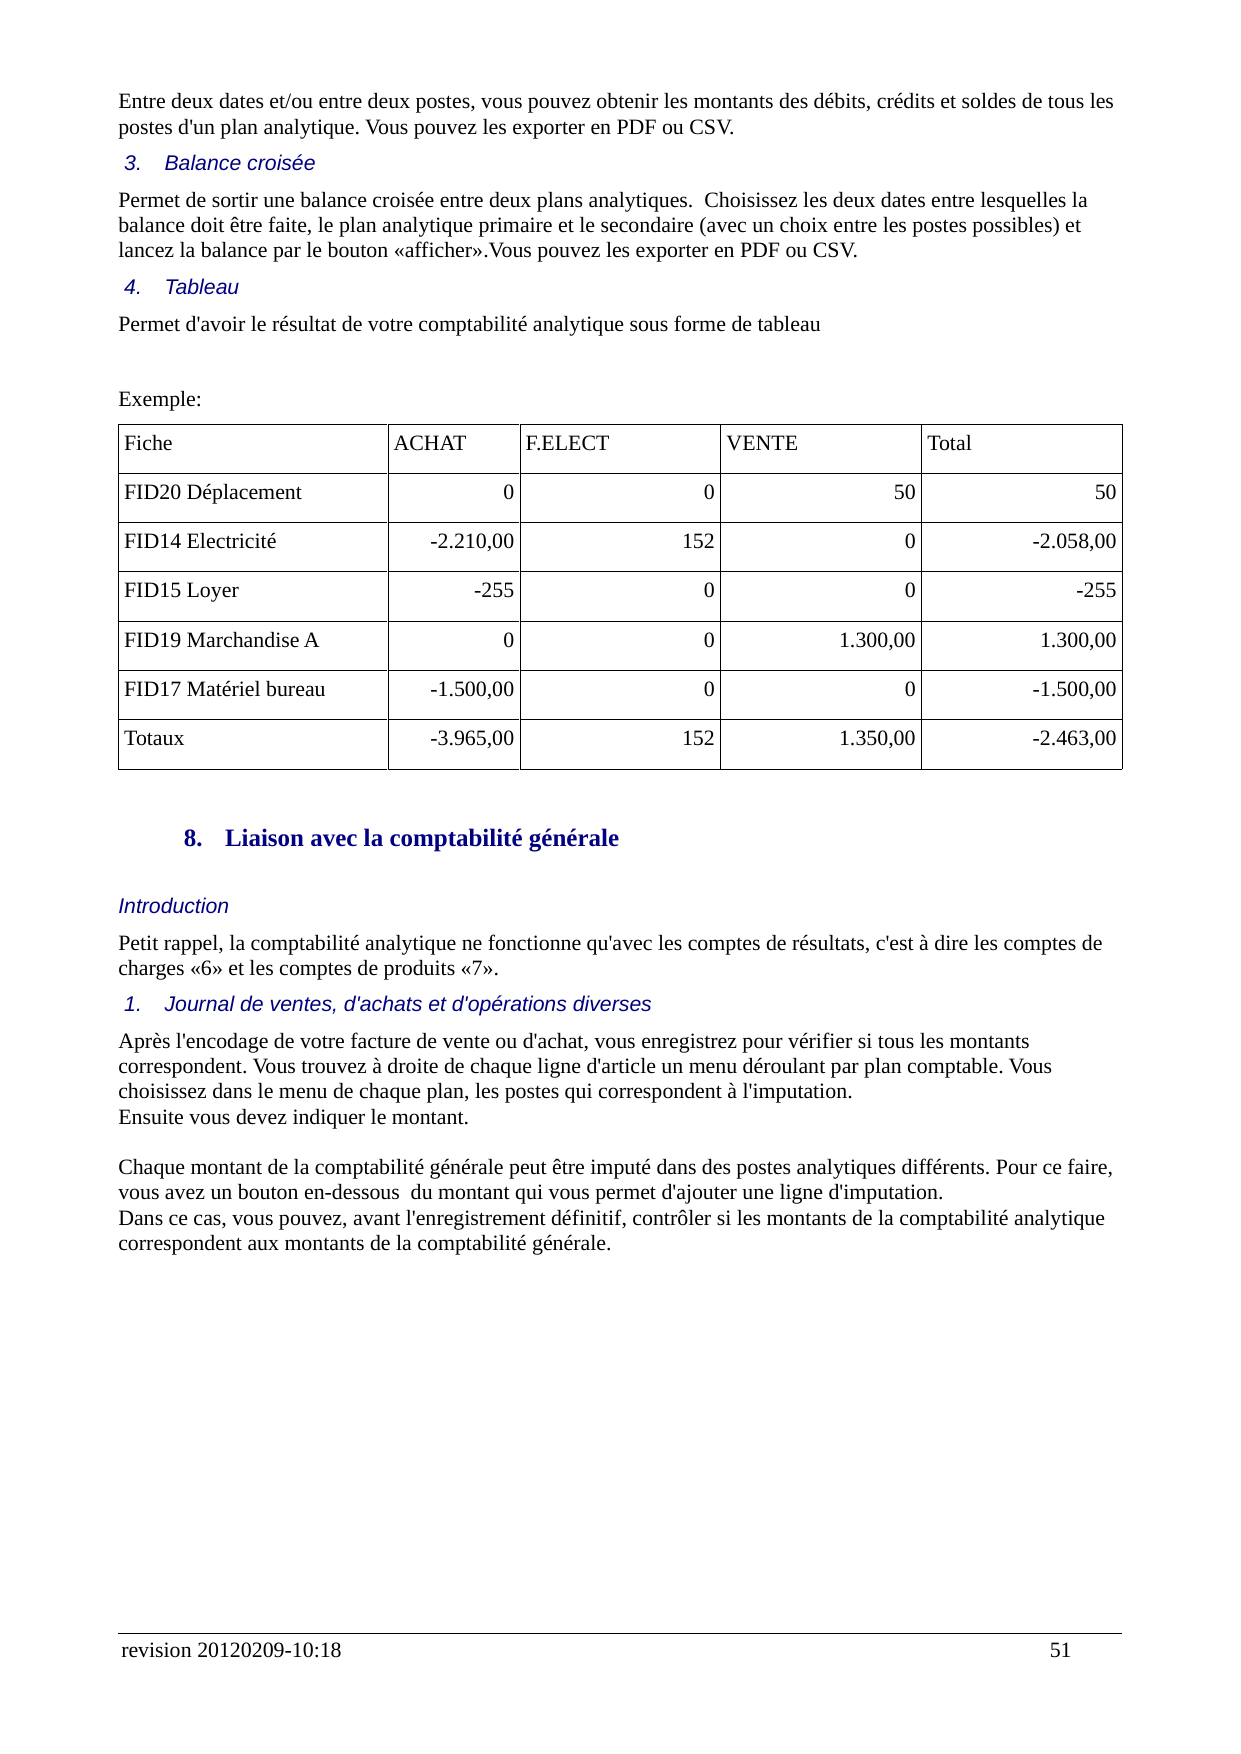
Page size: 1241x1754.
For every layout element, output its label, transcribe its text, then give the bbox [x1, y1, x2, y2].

table_cell FID14 Electricité [119, 523, 387, 571]
text Chaque montant de la comptabilité générale peut être imputé dans des postes analytiques différents. Pour ce faire, vous avez un bouton en-dessous du montant qui vous permet d'ajouter une ligne d'imputation. [118, 1154, 1122, 1204]
table_cell -255 [922, 572, 1122, 621]
table_header Fiche [119, 425, 387, 473]
text Permet d'avoir le résultat de votre comptabilité analytique sous forme de tableau [118, 311, 1122, 336]
text Entre deux dates et/ou entre deux postes, vous pouvez obtenir les montants des débits, crédits et soldes de tous les postes d'un plan analytique. Vous pouvez les exporter en PDF ou CSV. [118, 88, 1122, 139]
table_cell Totaux [119, 720, 387, 769]
subtitle Liaison avec la comptabilité générale [177, 823, 1122, 852]
table_cell -1.500,00 [389, 671, 519, 719]
table_cell 0 [389, 622, 519, 670]
table_cell -3.965,00 [389, 720, 519, 769]
table_cell 0 [721, 671, 921, 719]
subtitle Balance croisée [118, 151, 1122, 175]
table_header Total [922, 425, 1122, 473]
table_cell 0 [521, 622, 720, 670]
subtitle Journal de ventes, d'achats et d'opérations diverses [118, 992, 1122, 1016]
table_cell FID20 Déplacement [119, 474, 387, 522]
table_header ACHAT [389, 425, 519, 473]
table_cell -2.058,00 [922, 523, 1122, 571]
table_cell -2.463,00 [922, 720, 1122, 769]
text Exemple: [118, 386, 1122, 411]
table_cell -255 [389, 572, 519, 621]
table_cell FID17 Matériel bureau [119, 671, 387, 719]
table_cell 0 [721, 523, 921, 571]
text Permet de sortir une balance croisée entre deux plans analytiques. Choisissez les deux dates entre lesquelles la balance doit être faite, le plan analytique primaire et le secondaire (avec un choix entre les postes possibles) et lancez la balance par le bouton «afficher».Vous pouvez les exporter en PDF ou CSV. [118, 187, 1122, 263]
table_cell 50 [721, 474, 921, 522]
table_header F.ELECT [521, 425, 720, 473]
table_cell 0 [521, 474, 720, 522]
text Dans ce cas, vous pouvez, avant l'enregistrement définitif, contrôler si les montants de la comptabilité analytique correspondent aux montants de la comptabilité générale. [118, 1204, 1122, 1255]
table_cell 0 [521, 572, 720, 621]
table_cell FID15 Loyer [119, 572, 387, 621]
table_cell 1.300,00 [922, 622, 1122, 670]
table_cell -1.500,00 [922, 671, 1122, 719]
table_cell -2.210,00 [389, 523, 519, 571]
table_cell 1.350,00 [721, 720, 921, 769]
table_cell 50 [922, 474, 1122, 522]
table_cell 1.300,00 [721, 622, 921, 670]
subtitle Introduction [118, 893, 1122, 918]
text Après l'encodage de votre facture de vente ou d'achat, vous enregistrez pour vérifier si tous les montants correspondent. Vous trouvez à droite de chaque ligne d'article un menu déroulant par plan comptable. Vous choisissez dans le menu de chaque plan, les postes qui correspondent à l'imputation. [118, 1028, 1122, 1104]
table_cell 0 [521, 671, 720, 719]
table_header VENTE [721, 425, 921, 473]
table_cell 152 [521, 720, 720, 769]
table_cell FID19 Marchandise A [119, 622, 387, 670]
text Ensuite vous devez indiquer le montant. [118, 1104, 1122, 1129]
table_cell 0 [721, 572, 921, 621]
table_cell 0 [389, 474, 519, 522]
subtitle Tableau [118, 274, 1122, 299]
table_cell 152 [521, 523, 720, 571]
text Petit rappel, la comptabilité analytique ne fonctionne qu'avec les comptes de résultats, c'est à dire les comptes de charges «6» et les comptes de produits «7». [118, 930, 1122, 980]
